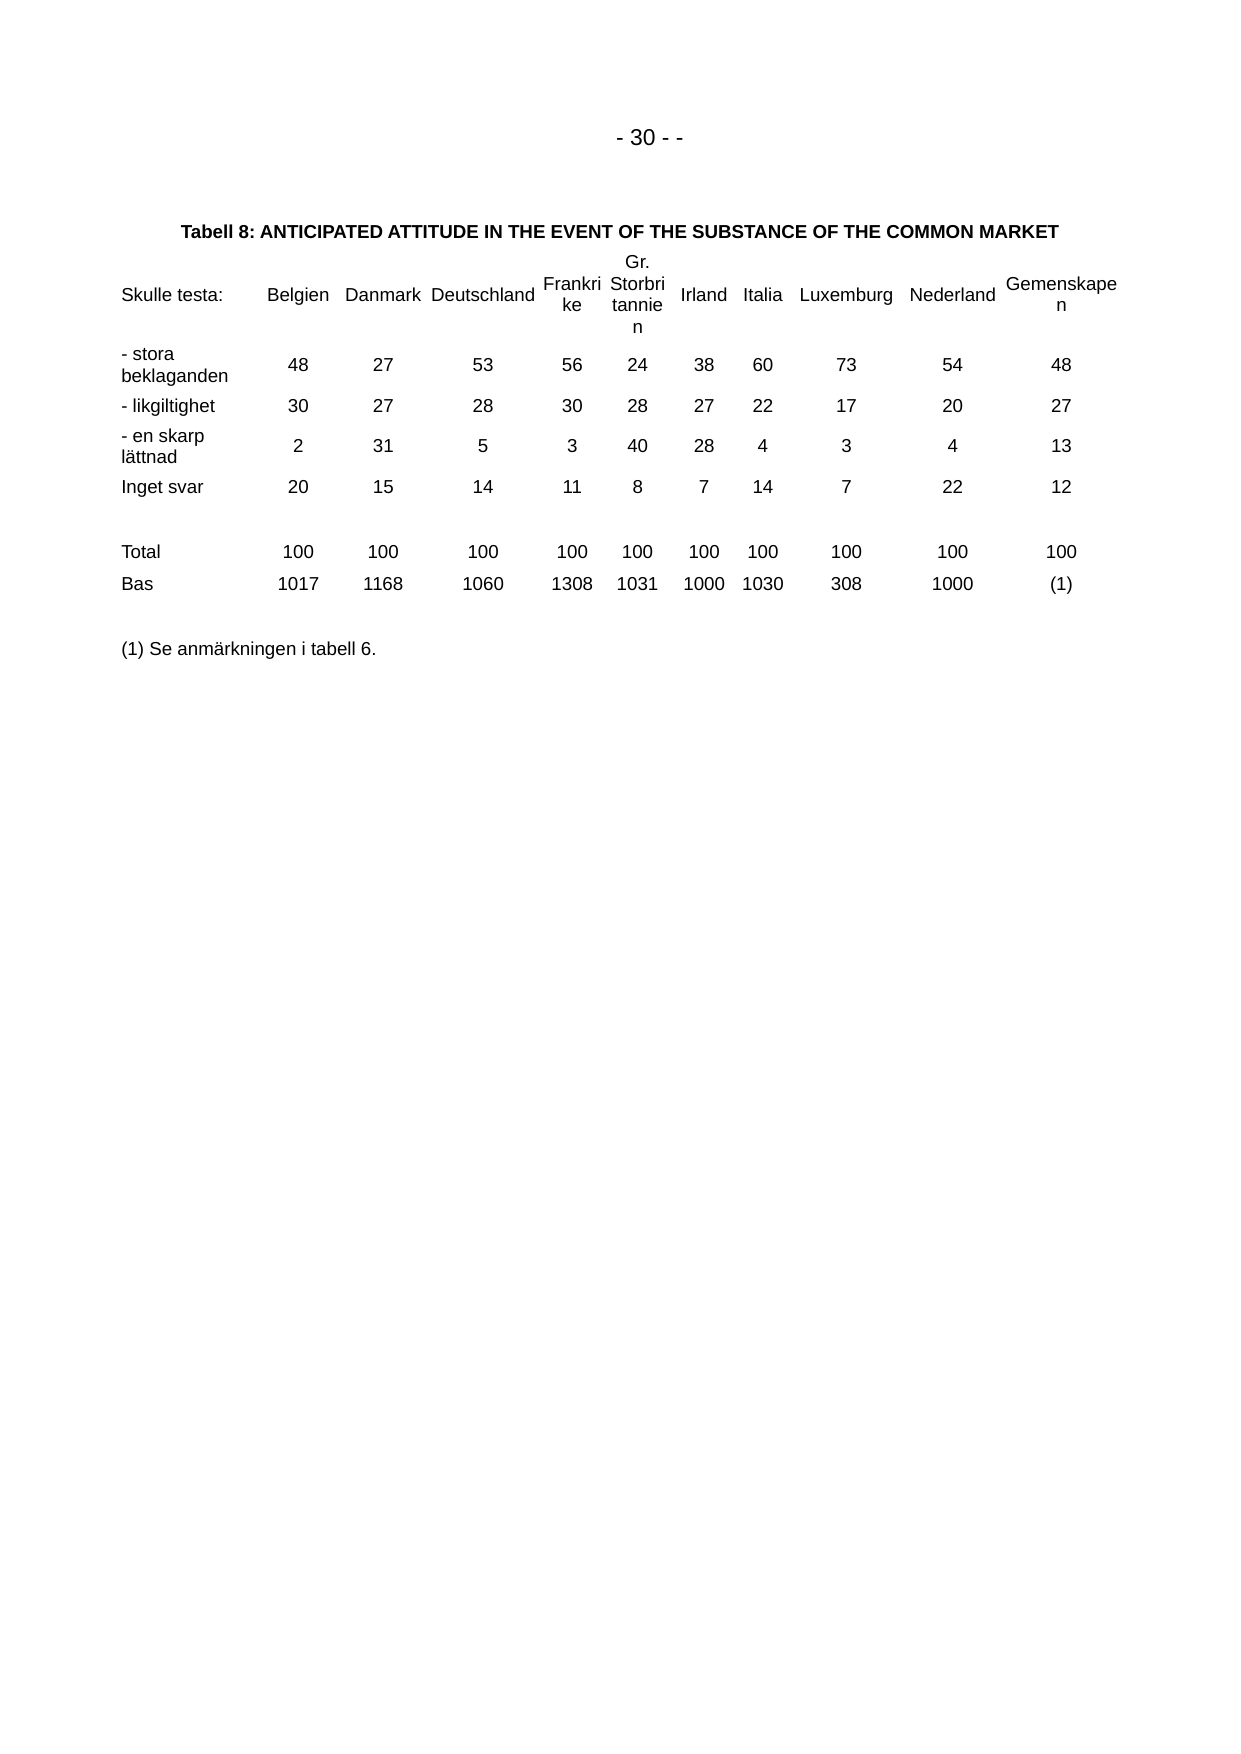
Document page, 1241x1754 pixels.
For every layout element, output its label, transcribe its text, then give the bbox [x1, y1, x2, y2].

table_cell 30 [540, 389, 604, 422]
table_cell 27 [670, 389, 737, 422]
table_cell 22 [905, 471, 1000, 503]
table_cell - likgiltighet [118, 389, 256, 422]
table_cell 20 [256, 471, 340, 503]
table_cell [540, 503, 604, 535]
table_cell 17 [788, 389, 904, 422]
table_cell [340, 600, 426, 632]
table_cell [905, 600, 1000, 632]
table_cell [670, 503, 737, 535]
table_cell [256, 600, 340, 632]
table_cell 24 [604, 340, 670, 389]
table_cell Italia [738, 248, 788, 340]
table_cell 31 [340, 422, 426, 471]
table_cell 30 [256, 389, 340, 422]
table_cell Skulle testa: [118, 248, 256, 340]
table_cell [118, 503, 256, 535]
table_cell [256, 503, 340, 535]
table_cell 4 [738, 422, 788, 471]
table_cell 3 [540, 422, 604, 471]
table_cell 100 [670, 535, 737, 568]
table_cell 28 [604, 389, 670, 422]
table_cell Bas [118, 568, 256, 600]
table_cell [670, 600, 737, 632]
table_cell [604, 600, 670, 632]
table_cell 27 [340, 389, 426, 422]
table_cell 22 [738, 389, 788, 422]
table_cell [738, 503, 788, 535]
table_cell 13 [1000, 422, 1122, 471]
table_cell 1000 [905, 568, 1000, 600]
table_cell 53 [426, 340, 539, 389]
table_cell Danmark [340, 248, 426, 340]
table_cell [426, 600, 539, 632]
table_cell (1) Se anmärkningen i tabell 6. [118, 633, 1122, 665]
table_cell 1308 [540, 568, 604, 600]
table_cell 1030 [738, 568, 788, 600]
table_cell 40 [604, 422, 670, 471]
table_cell Luxemburg [788, 248, 904, 340]
table_cell 100 [540, 535, 604, 568]
table_cell 100 [256, 535, 340, 568]
table_cell 100 [426, 535, 539, 568]
table_cell 7 [788, 471, 904, 503]
table_cell 3 [788, 422, 904, 471]
table_cell 308 [788, 568, 904, 600]
table_cell 100 [738, 535, 788, 568]
table_cell [340, 503, 426, 535]
table_cell Deutschland [426, 248, 539, 340]
table_cell 100 [905, 535, 1000, 568]
table_cell [788, 600, 904, 632]
table_cell 12 [1000, 471, 1122, 503]
table_cell 60 [738, 340, 788, 389]
table_cell 20 [905, 389, 1000, 422]
table_cell 48 [1000, 340, 1122, 389]
table_cell 1168 [340, 568, 426, 600]
table_cell [540, 600, 604, 632]
table_cell (1) [1000, 568, 1122, 600]
table_cell [1000, 600, 1122, 632]
table_cell 100 [788, 535, 904, 568]
table_cell Inget svar [118, 471, 256, 503]
table_cell [426, 503, 539, 535]
table_header Tabell 8: ANTICIPATED ATTITUDE IN THE EVENT OF THE SUBSTANCE OF THE COMMON MARKET [118, 216, 1122, 248]
table_cell 14 [738, 471, 788, 503]
table_cell 27 [340, 340, 426, 389]
table_cell 54 [905, 340, 1000, 389]
table_cell 27 [1000, 389, 1122, 422]
table_cell - en skarp lättnad [118, 422, 256, 471]
table_cell 28 [670, 422, 737, 471]
table_cell 2 [256, 422, 340, 471]
table_cell 7 [670, 471, 737, 503]
table_cell 100 [604, 535, 670, 568]
table_cell 1000 [670, 568, 737, 600]
table_cell 8 [604, 471, 670, 503]
table_cell 1017 [256, 568, 340, 600]
table_cell [604, 503, 670, 535]
table_cell Gemenskapen [1000, 248, 1122, 340]
table_cell [1000, 503, 1122, 535]
table_cell [738, 600, 788, 632]
table_cell 1060 [426, 568, 539, 600]
table_cell 4 [905, 422, 1000, 471]
table_cell 28 [426, 389, 539, 422]
table_cell [118, 600, 256, 632]
table_cell 48 [256, 340, 340, 389]
table_cell Nederland [905, 248, 1000, 340]
table_cell [788, 503, 904, 535]
table_cell 5 [426, 422, 539, 471]
table_cell 11 [540, 471, 604, 503]
table_cell 100 [340, 535, 426, 568]
table_cell 38 [670, 340, 737, 389]
table_cell 73 [788, 340, 904, 389]
table_cell - stora beklaganden [118, 340, 256, 389]
table_cell Frankrike [540, 248, 604, 340]
table_cell Belgien [256, 248, 340, 340]
table_cell Gr. Storbritannien [604, 248, 670, 340]
table_cell 14 [426, 471, 539, 503]
table_cell Irland [670, 248, 737, 340]
table_cell 56 [540, 340, 604, 389]
table_cell 15 [340, 471, 426, 503]
table_cell 100 [1000, 535, 1122, 568]
table_cell [905, 503, 1000, 535]
table_cell 1031 [604, 568, 670, 600]
table_cell Total [118, 535, 256, 568]
